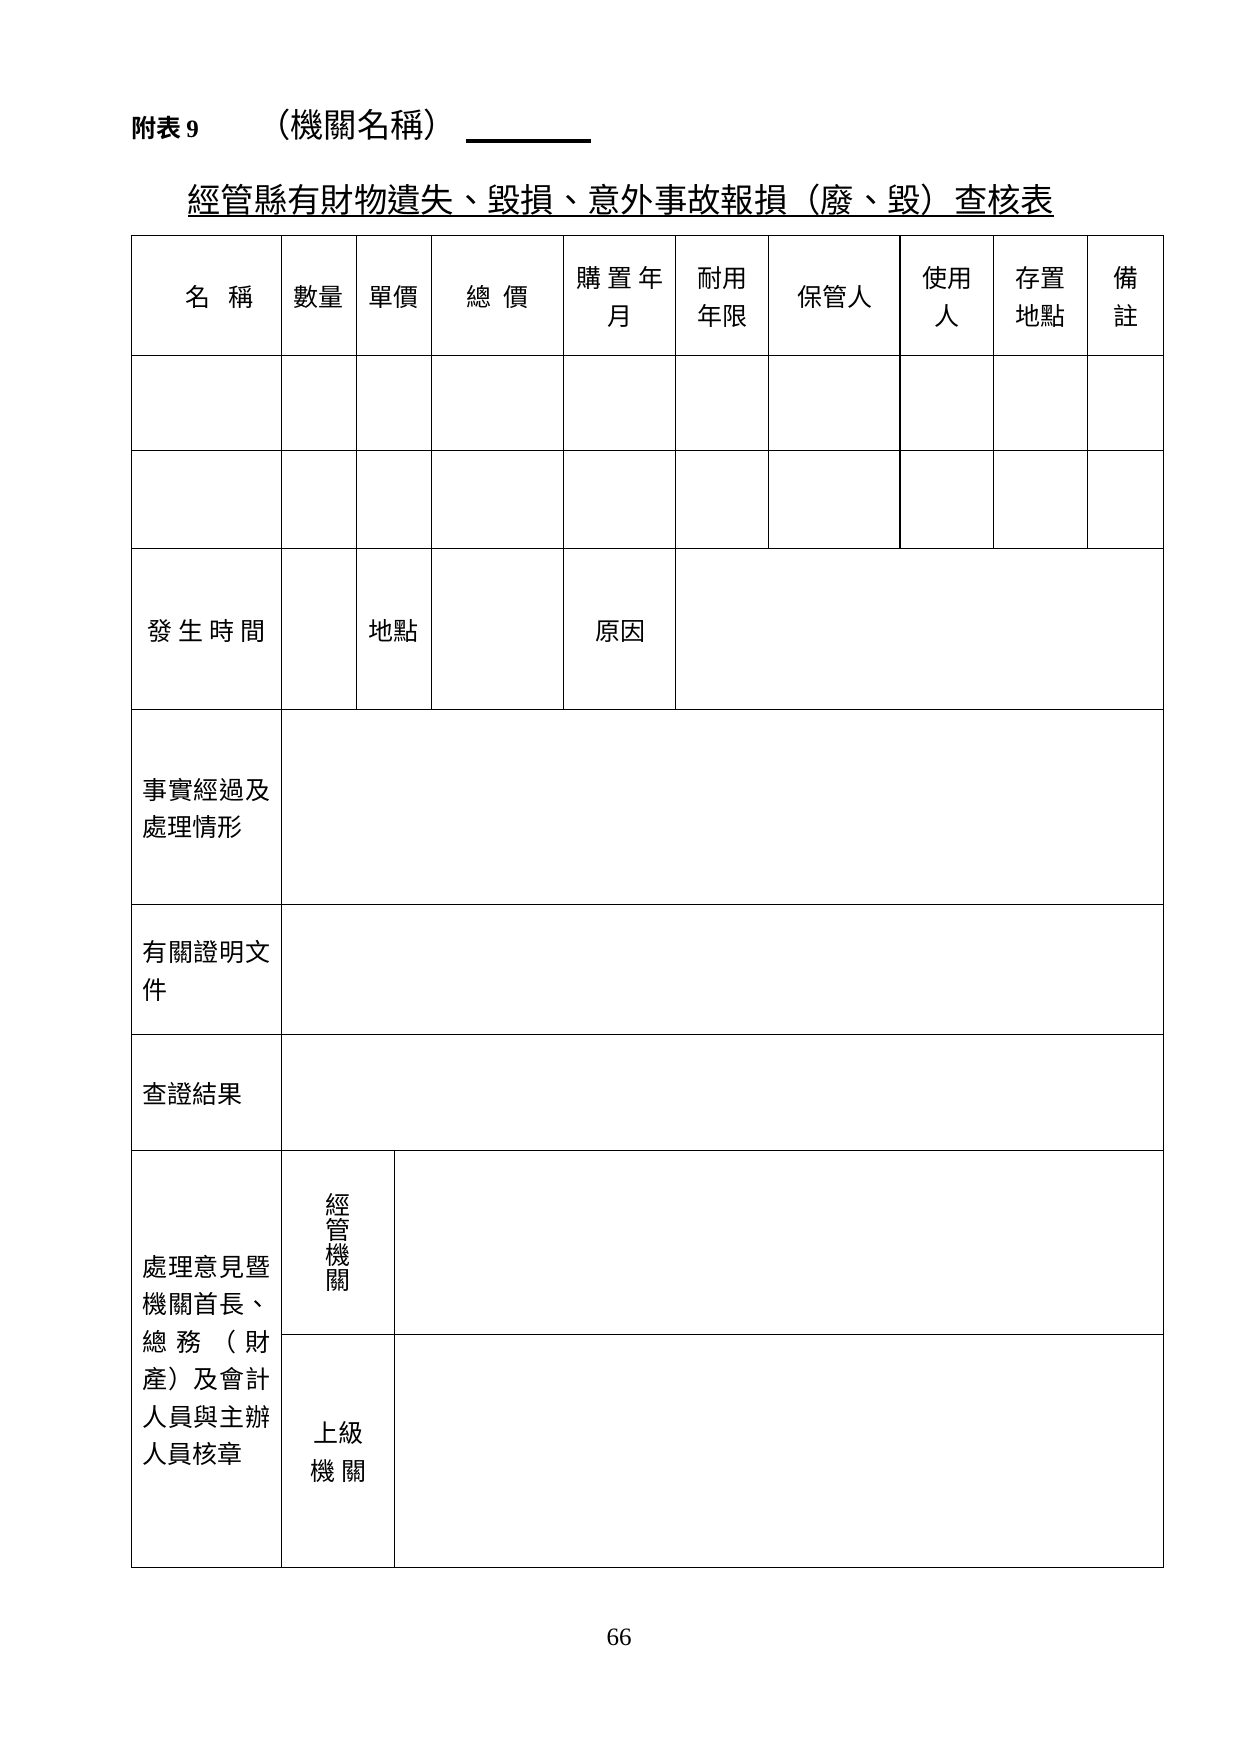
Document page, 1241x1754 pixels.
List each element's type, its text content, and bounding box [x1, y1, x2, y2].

table_cell [282, 549, 356, 709]
table_header 耐用年限 [676, 236, 768, 355]
table_header 名 稱 [132, 236, 281, 355]
table_cell [395, 1335, 1163, 1567]
table_cell [432, 549, 563, 709]
table_cell [564, 356, 675, 450]
table_header 數量 [282, 236, 356, 355]
table_cell [769, 451, 899, 548]
table_cell [676, 356, 768, 450]
table_cell 發 生 時 間 [132, 549, 281, 709]
table_cell [994, 356, 1087, 450]
text 經管縣有財物遺失、毀損、意外事故報損（廢、毀）查核表 [131, 160, 1144, 235]
table_cell [432, 356, 563, 450]
table_cell [132, 451, 281, 548]
table_cell 地點 [357, 549, 431, 709]
table_header 購 置 年 月 [564, 236, 675, 355]
table_cell [282, 1035, 1163, 1150]
table_cell 事實經過及處理情形 [132, 710, 281, 904]
table_cell [676, 549, 1163, 709]
table_cell 有關證明文件 [132, 905, 281, 1034]
table_cell [432, 451, 563, 548]
table_header 備 註 [1088, 236, 1163, 355]
table_cell [282, 356, 356, 450]
table_cell [395, 1151, 1163, 1334]
table_cell 查證結果 [132, 1035, 281, 1150]
table_cell [282, 905, 1163, 1034]
table_cell 處理意見暨機關首長、總務（財產）及會計人員與主辦人員核章 [132, 1151, 281, 1567]
table_header 使用人 [901, 236, 993, 355]
table_cell 原因 [564, 549, 675, 709]
table_cell [901, 356, 993, 450]
table_cell [132, 356, 281, 450]
table_header 單價 [357, 236, 431, 355]
table_cell [1088, 356, 1163, 450]
table_cell [994, 451, 1087, 548]
table_cell 經管機關 [282, 1151, 394, 1334]
text 附表9 （機關名稱） [131, 85, 1144, 160]
table_cell [1088, 451, 1163, 548]
table_cell 上級機 關 [282, 1335, 394, 1567]
table_cell [676, 451, 768, 548]
table_cell [357, 451, 431, 548]
table_cell [901, 451, 993, 548]
table_header 存置地點 [994, 236, 1087, 355]
table_header 總 價 [432, 236, 563, 355]
table_cell [769, 356, 899, 450]
table_cell [282, 710, 1163, 904]
table_header 保管人 [769, 236, 899, 355]
table_cell [564, 451, 675, 548]
table_cell [357, 356, 431, 450]
table_cell [282, 451, 356, 548]
